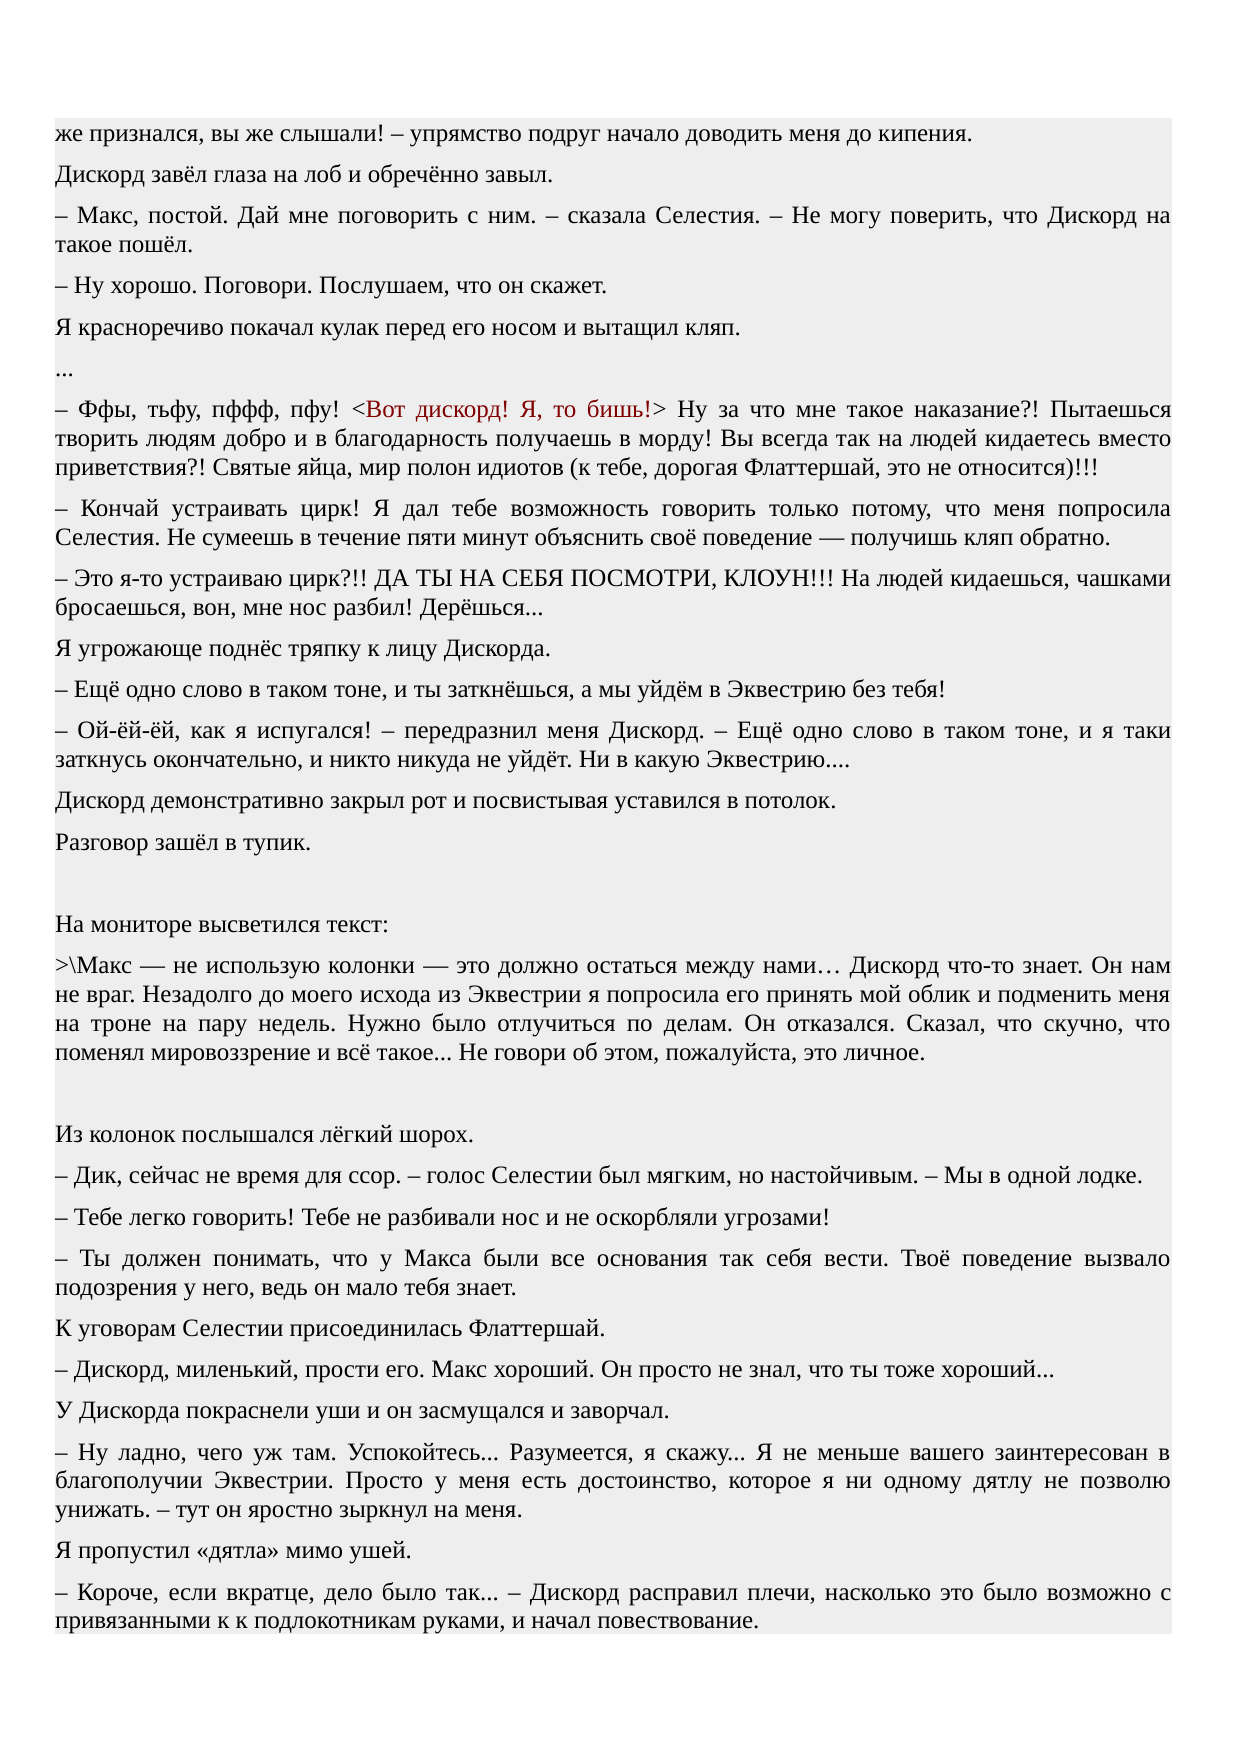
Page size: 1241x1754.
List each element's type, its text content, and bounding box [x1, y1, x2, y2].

text – Дискорд, миленький, прости его. Макс хороший. Он просто не знал, что ты тоже хороший... [55, 1354, 1172, 1383]
text Дискорд завёл глаза на лоб и обречённо завыл. [55, 159, 1172, 188]
text >\Макс — не использую колонки — это должно остаться между нами… Дискорд что-то знает. Он нам не враг. Незадолго до моего исхода из Эквестрии я попросила его принять мой облик и подменить меня на троне на пару недель. Нужно было отлучиться по делам. Он отказался. Сказал, что скучно, что поменял мировоззрение и всё такое... Не говори об этом, пожалуйста, это личное. [55, 951, 1172, 1066]
text Дискорд демонстративно закрыл рот и посвистывая уставился в потолок. [55, 786, 1172, 814]
text Из колонок послышался лёгкий шорох. [55, 1119, 1172, 1148]
text – Дик, сейчас не время для ссор. – голос Селестии был мягким, но настойчивым. – Мы в одной лодке. [55, 1161, 1172, 1189]
text Я угрожающе поднёс тряпку к лицу Дискорда. [55, 633, 1172, 662]
text – Ну ладно, чего уж там. Успокойтесь... Разумеется, я скажу... Я не меньше вашего заинтересован в благополучии Эквестрии. Просто у меня есть достоинство, которое я ни одному дятлу не позволю унижать. – тут он яростно зыркнул на меня. [55, 1437, 1172, 1523]
text – Ффы, тьфу, пффф, пфу! <Вот дискорд! Я, то бишь!> Ну за что мне такое наказание?! Пытаешься творить людям добро и в благодарность получаешь в морду! Вы всегда так на людей кидаетесь вместо приветствия?! Святые яйца, мир полон идиотов (к тебе, дорогая Флаттершай, это не относится)!!! [55, 394, 1172, 481]
text Разговор зашёл в тупик. [55, 827, 1172, 856]
text ... [55, 353, 1172, 382]
text Я красноречиво покачал кулак перед его носом и вытащил кляп. [55, 312, 1172, 341]
text – Ой-ёй-ёй, как я испугался! – передразнил меня Дискорд. – Ещё одно слово в таком тоне, и я таки заткнусь окончательно, и никто никуда не уйдёт. Ни в какую Эквестрию.... [55, 716, 1172, 773]
text – Короче, если вкратце, дело было так... – Дискорд расправил плечи, насколько это было возможно с привязанными к к подлокотникам руками, и начал повествование. [55, 1577, 1172, 1634]
text – Тебе легко говорить! Тебе не разбивали нос и не оскорбляли угрозами! [55, 1202, 1172, 1231]
text – Макс, постой. Дай мне поговорить с ним. – сказала Селестия. – Не могу поверить, что Дискорд на такое пошёл. [55, 201, 1172, 258]
text – Ещё одно слово в таком тоне, и ты заткнёшься, а мы уйдём в Эквестрию без тебя! [55, 674, 1172, 703]
text – Ну хорошо. Поговори. Послушаем, что он скажет. [55, 271, 1172, 299]
text У Дискорда покраснели уши и он засмущался и заворчал. [55, 1396, 1172, 1424]
text – Это я-то устраиваю цирк?!! ДА ТЫ НА СЕБЯ ПОСМОТРИ, КЛОУН!!! На людей кидаешься, чашками бросаешься, вон, мне нос разбил! Дерёшься... [55, 563, 1172, 621]
text К уговорам Селестии присоединилась Флаттершай. [55, 1313, 1172, 1342]
text же признался, вы же слышали! – упрямство подруг начало доводить меня до кипения. [55, 118, 1172, 147]
text – Кончай устраивать цирк! Я дал тебе возможность говорить только потому, что меня попросила Селестия. Не сумеешь в течение пяти минут объяснить своё поведение — получишь кляп обратно. [55, 493, 1172, 551]
text На мониторе высветился текст: [55, 909, 1172, 938]
text – Ты должен понимать, что у Макса были все основания так себя вести. Твоё поведение вызвало подозрения у него, ведь он мало тебя знает. [55, 1243, 1172, 1301]
text Я пропустил «дятла» мимо ушей. [55, 1536, 1172, 1564]
